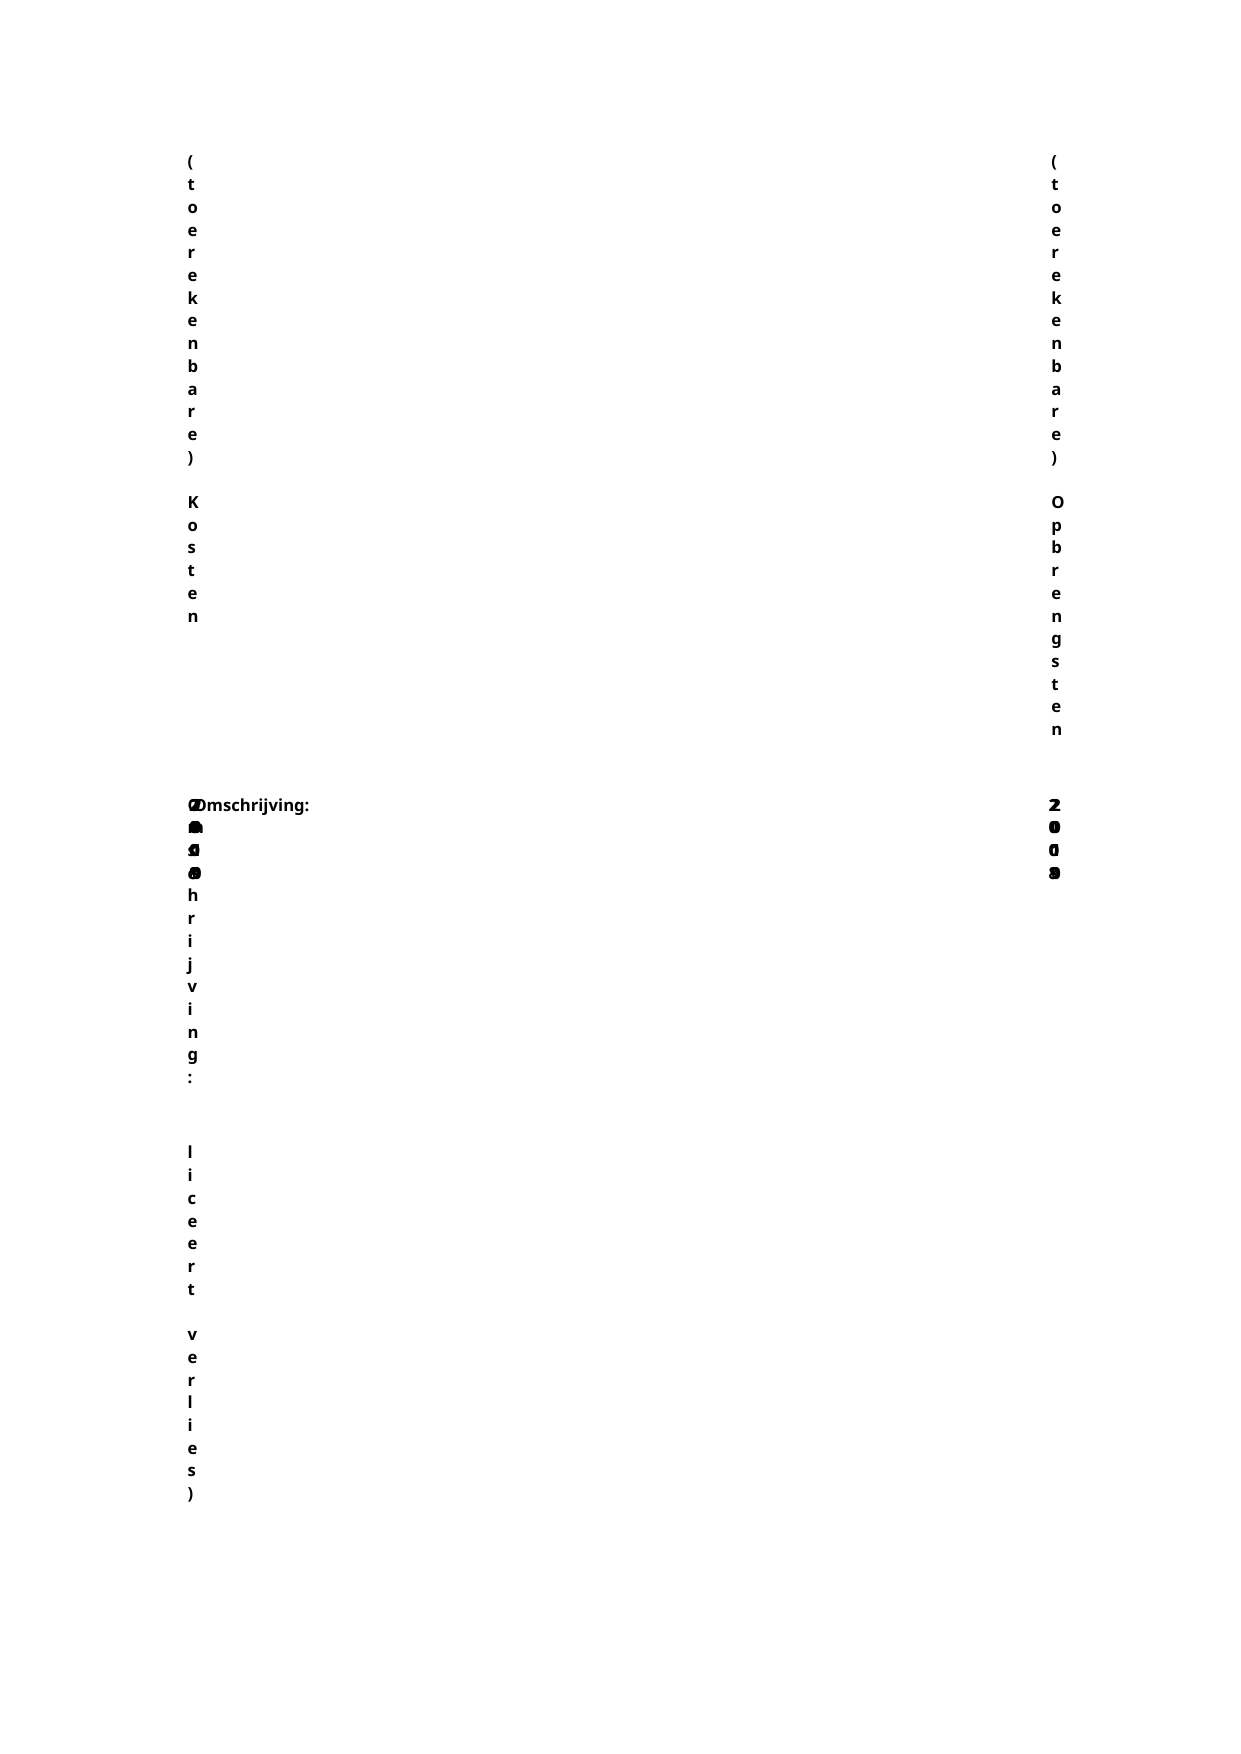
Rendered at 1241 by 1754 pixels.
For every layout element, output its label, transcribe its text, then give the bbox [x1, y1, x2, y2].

table_cell Omschrijving: [193, 793, 1048, 1141]
table_cell [193, 1141, 1048, 1557]
table_header [193, 150, 1048, 793]
